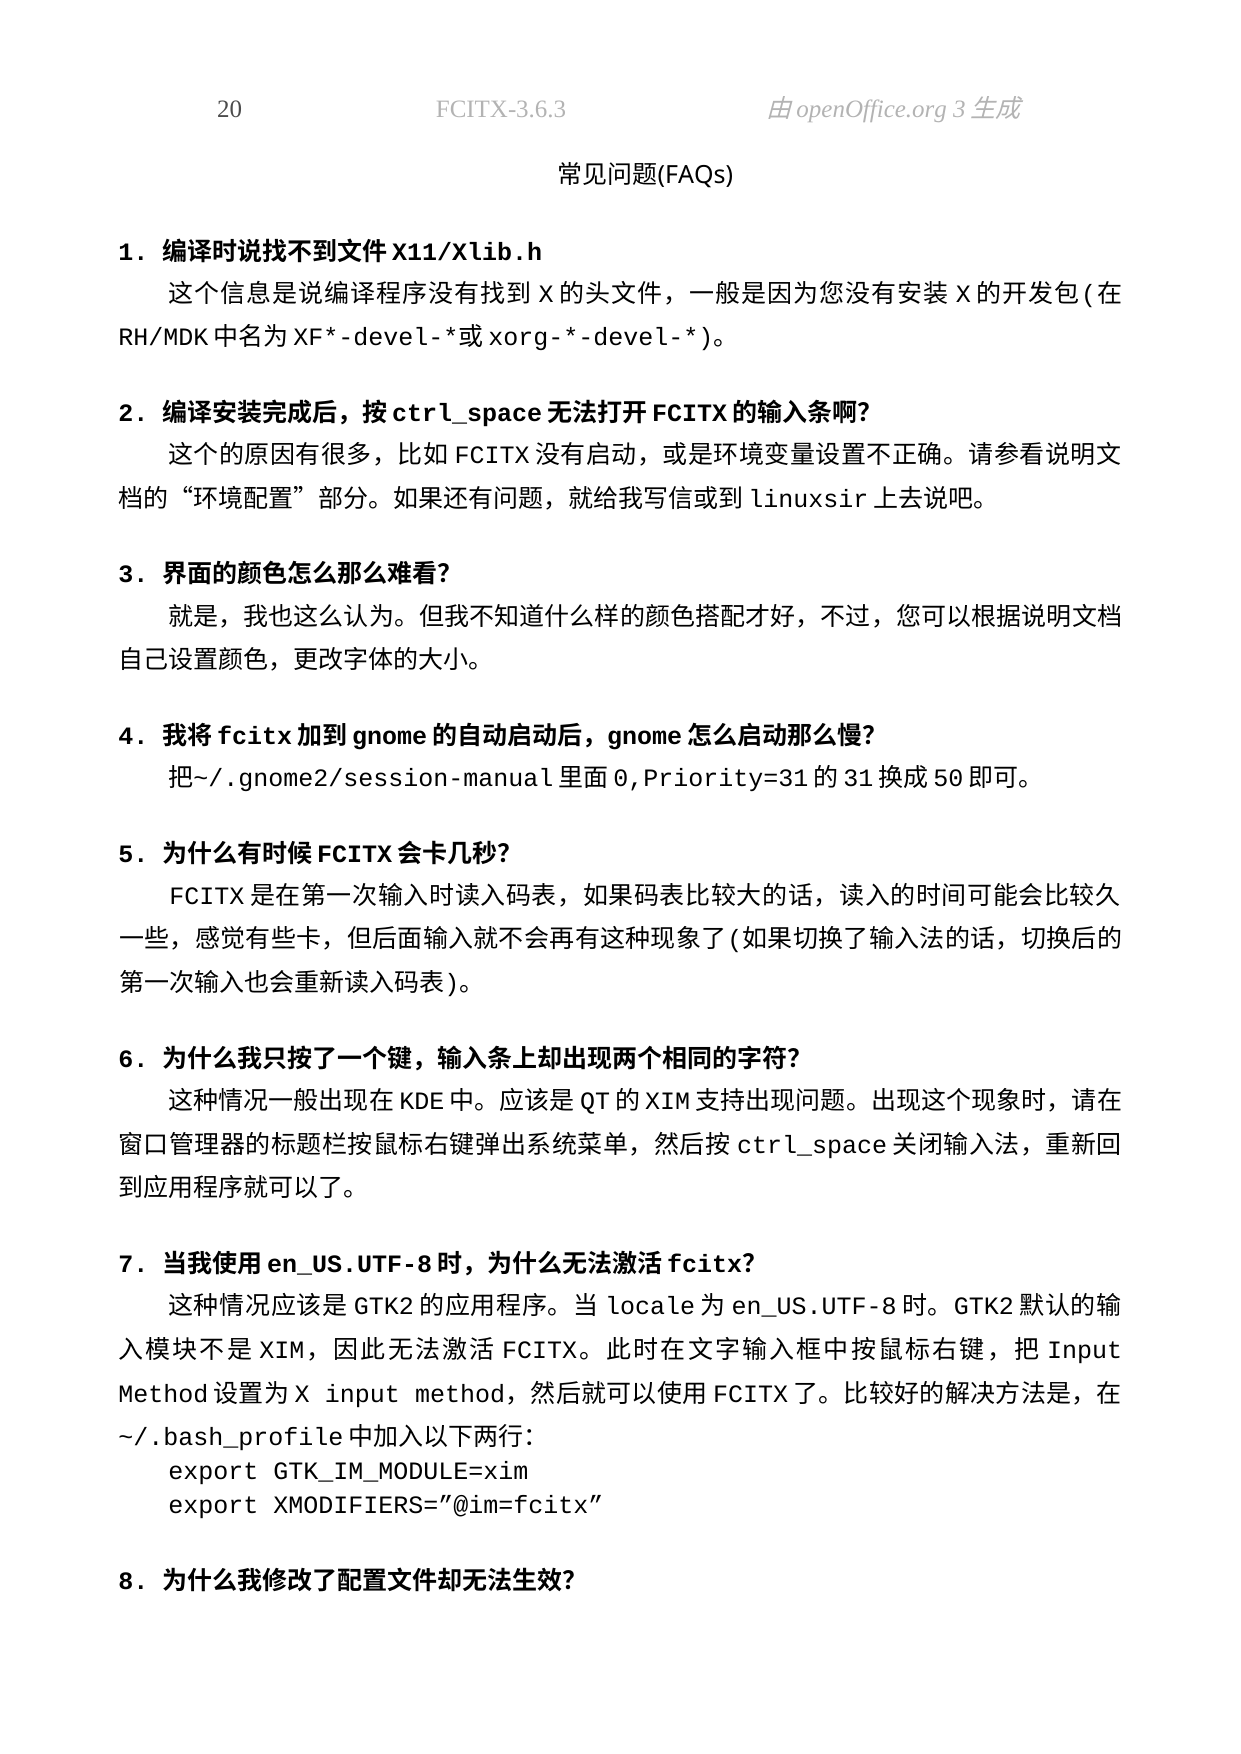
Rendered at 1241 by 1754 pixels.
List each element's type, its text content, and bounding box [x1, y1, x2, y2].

list 为什么我修改了配置文件却无法生效？ [118, 1560, 1122, 1597]
list 界面的颜色怎么那么难看？ [118, 554, 1122, 590]
text export XMODIFIERS=”@im=fcitx” [118, 1493, 1122, 1521]
text 把~/.gnome2/session-manual里面0,Priority=31的31换成50即可。 [118, 757, 1122, 794]
text 这个的原因有很多，比如FCITX没有启动，或是环境变量设置不正确。请参看说明文档的“环境配置”部分。如果还有问题，就给我写信或到linuxsir上去说吧。 [118, 434, 1122, 514]
list 编译时说找不到文件X11/Xlib.h [118, 231, 1122, 268]
list 为什么有时候FCITX会卡几秒？ [118, 833, 1122, 870]
text export GTK_IM_MODULE=xim [118, 1459, 1122, 1487]
list 为什么我只按了一个键，输入条上却出现两个相同的字符？ [118, 1038, 1122, 1075]
text 就是，我也这么认为。但我不知道什么样的颜色搭配才好，不过，您可以根据说明文档自己设置颜色，更改字体的大小。 [118, 596, 1122, 676]
list 编译安装完成后，按ctrl_space无法打开FCITX的输入条啊？ [118, 392, 1122, 429]
list 当我使用en_US.UTF-8时，为什么无法激活fcitx？ [118, 1244, 1122, 1280]
list 我将fcitx加到gnome的自动启动后，gnome怎么启动那么慢？ [118, 715, 1122, 752]
text 这个信息是说编译程序没有找到X的头文件，一般是因为您没有安装X的开发包(在RH/MDK中名为XF*-devel-*或xorg-*-devel-*)。 [118, 273, 1122, 353]
text FCITX是在第一次输入时读入码表，如果码表比较大的话，读入的时间可能会比较久一些，感觉有些卡，但后面输入就不会再有这种现象了(如果切换了输入法的话，切换后的第一次输入也会重新读入码表)。 [119, 875, 1122, 999]
text 这种情况一般出现在KDE中。应该是QT的XIM支持出现问题。出现这个现象时，请在窗口管理器的标题栏按鼠标右键弹出系统菜单，然后按ctrl_space关闭输入法，重新回到应用程序就可以了。 [118, 1081, 1122, 1204]
text 常见问题(FAQs) [118, 154, 1122, 191]
text 这种情况应该是GTK2的应用程序。当locale为en_US.UTF-8时。GTK2默认的输入模块不是XIM，因此无法激活FCITX。此时在文字输入框中按鼠标右键，把Input Method设置为X input method，然后就可以使用FCITX了。比较好的解决方法是，在~/.bash_profile中加入以下两行： [118, 1286, 1122, 1453]
